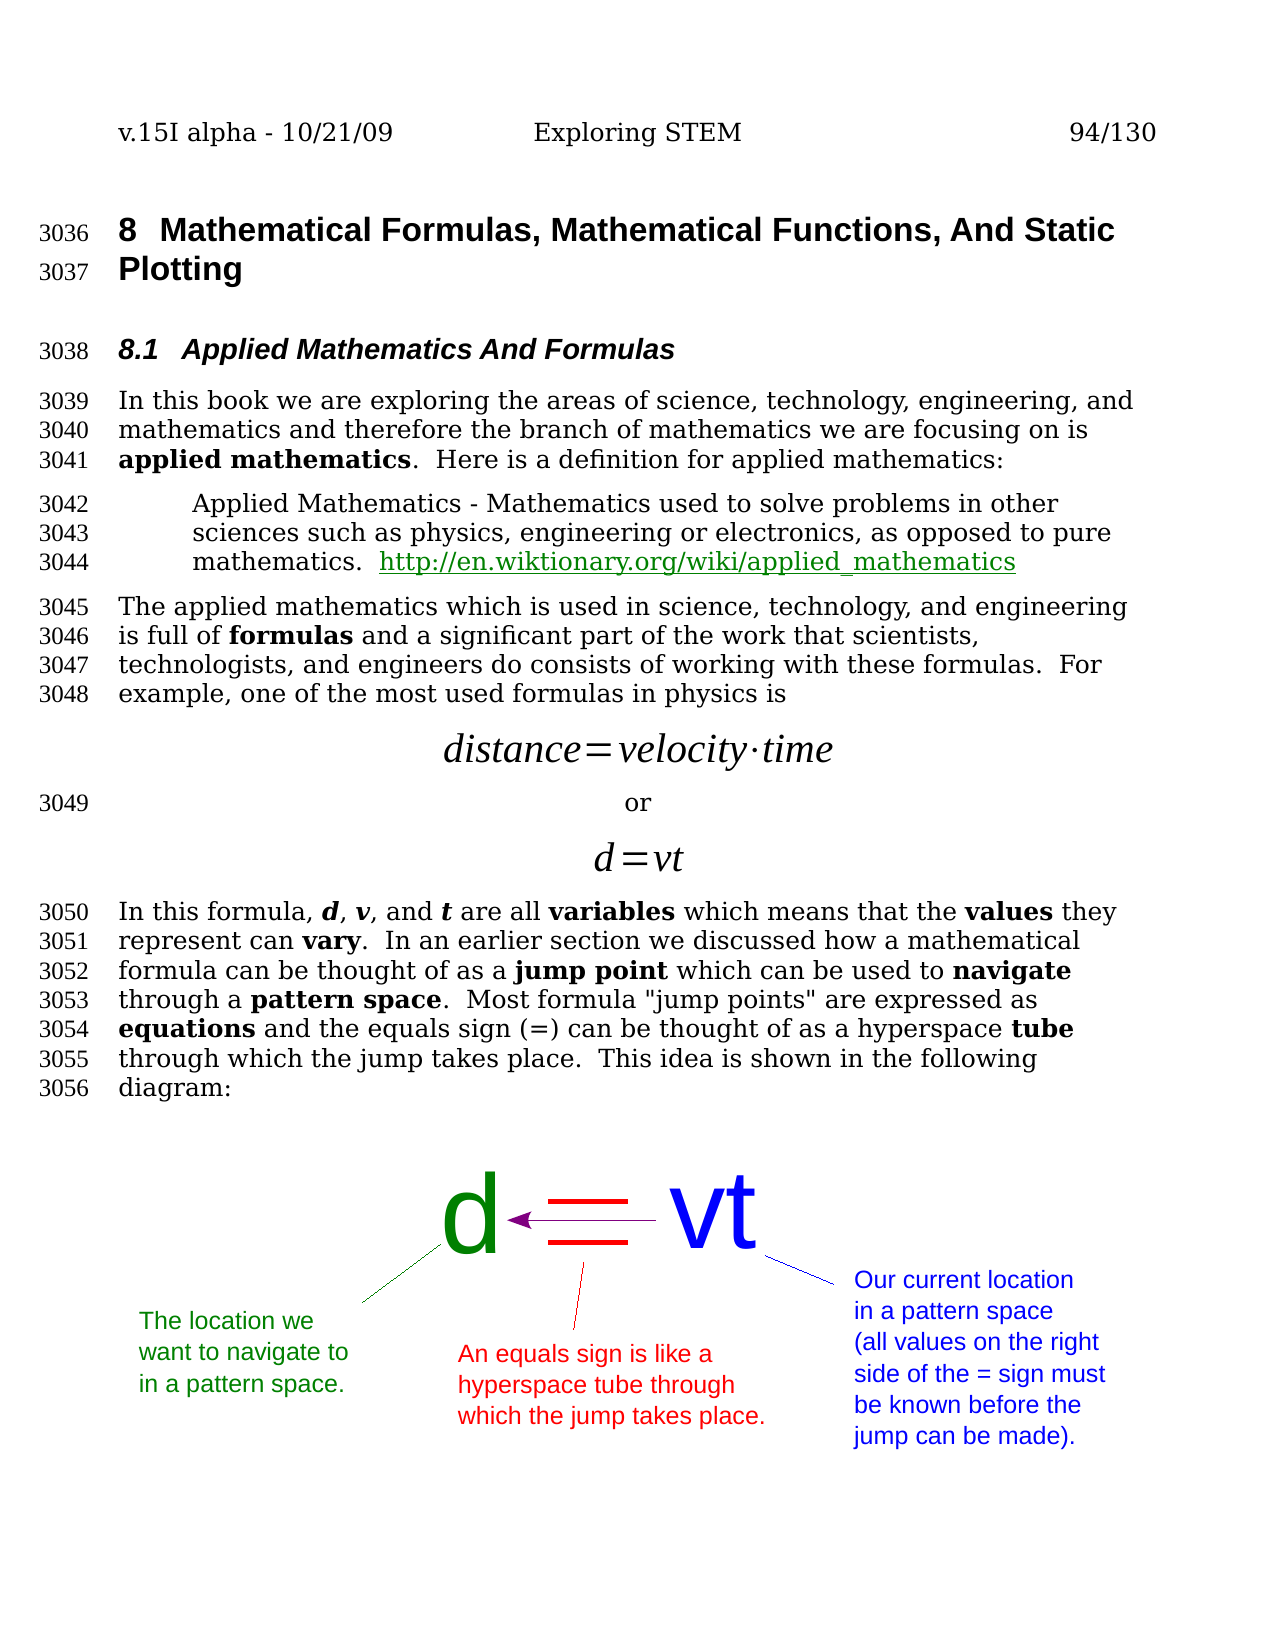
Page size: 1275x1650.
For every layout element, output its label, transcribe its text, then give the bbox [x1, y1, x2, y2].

subtitle Applied Mathematics And Formulas [118, 332, 1157, 366]
text Applied Mathematics - Mathematics used to solve problems in other sciences such as physics, engineering or electronics, as opposed to pure mathematics. http://en.wiktionary.org/wiki/applied_mathematics [192, 489, 1157, 577]
subtitle Mathematical Formulas, Mathematical Functions, And Static Plotting [118, 210, 1157, 287]
text In this formula, d, v, and t are all variables which means that the values they represent can vary. In an earlier section we discussed how a mathematical formula can be thought of as a jump point which can be used to navigate through a pattern space. Most formula "jump points" are expressed as equations and the equals sign (=) can be thought of as a hyperspace tube through which the jump takes place. This idea is shown in the following diagram: [118, 897, 1157, 1102]
text or [118, 788, 1157, 817]
text The applied mathematics which is used in science, technology, and engineering is full of formulas and a significant part of the work that scientists, technologists, and engineers do consists of working with these formulas. For example, one of the most used formulas in physics is [118, 592, 1157, 709]
text In this book we are exploring the areas of science, technology, engineering, and mathematics and therefore the branch of mathematics we are focusing on is applied mathematics. Here is a definition for applied mathematics: [118, 387, 1157, 474]
